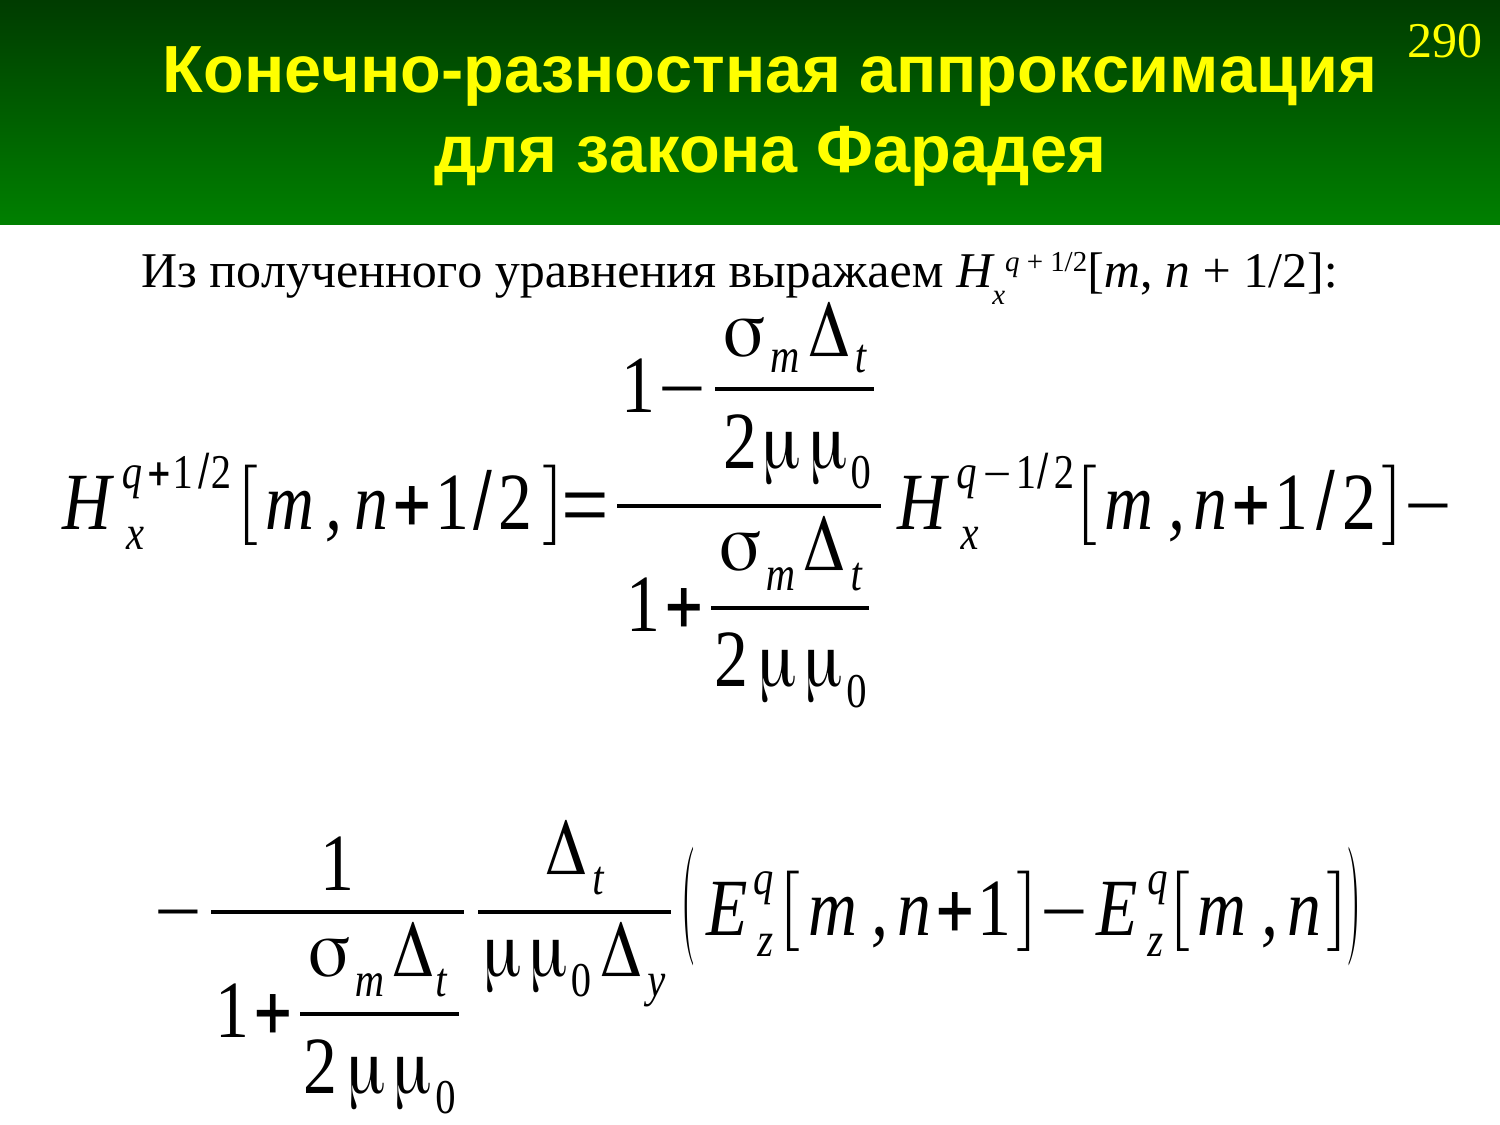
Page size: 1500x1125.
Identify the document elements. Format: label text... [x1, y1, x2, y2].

chart [41, 295, 1473, 1123]
title Конечно-разностная аппроксимация для закона Фарадея [100, 7, 1441, 204]
text_box Из полученного уравнения выражаем Hxq + 1/2[m, n + 1/2]: [126, 230, 1353, 295]
